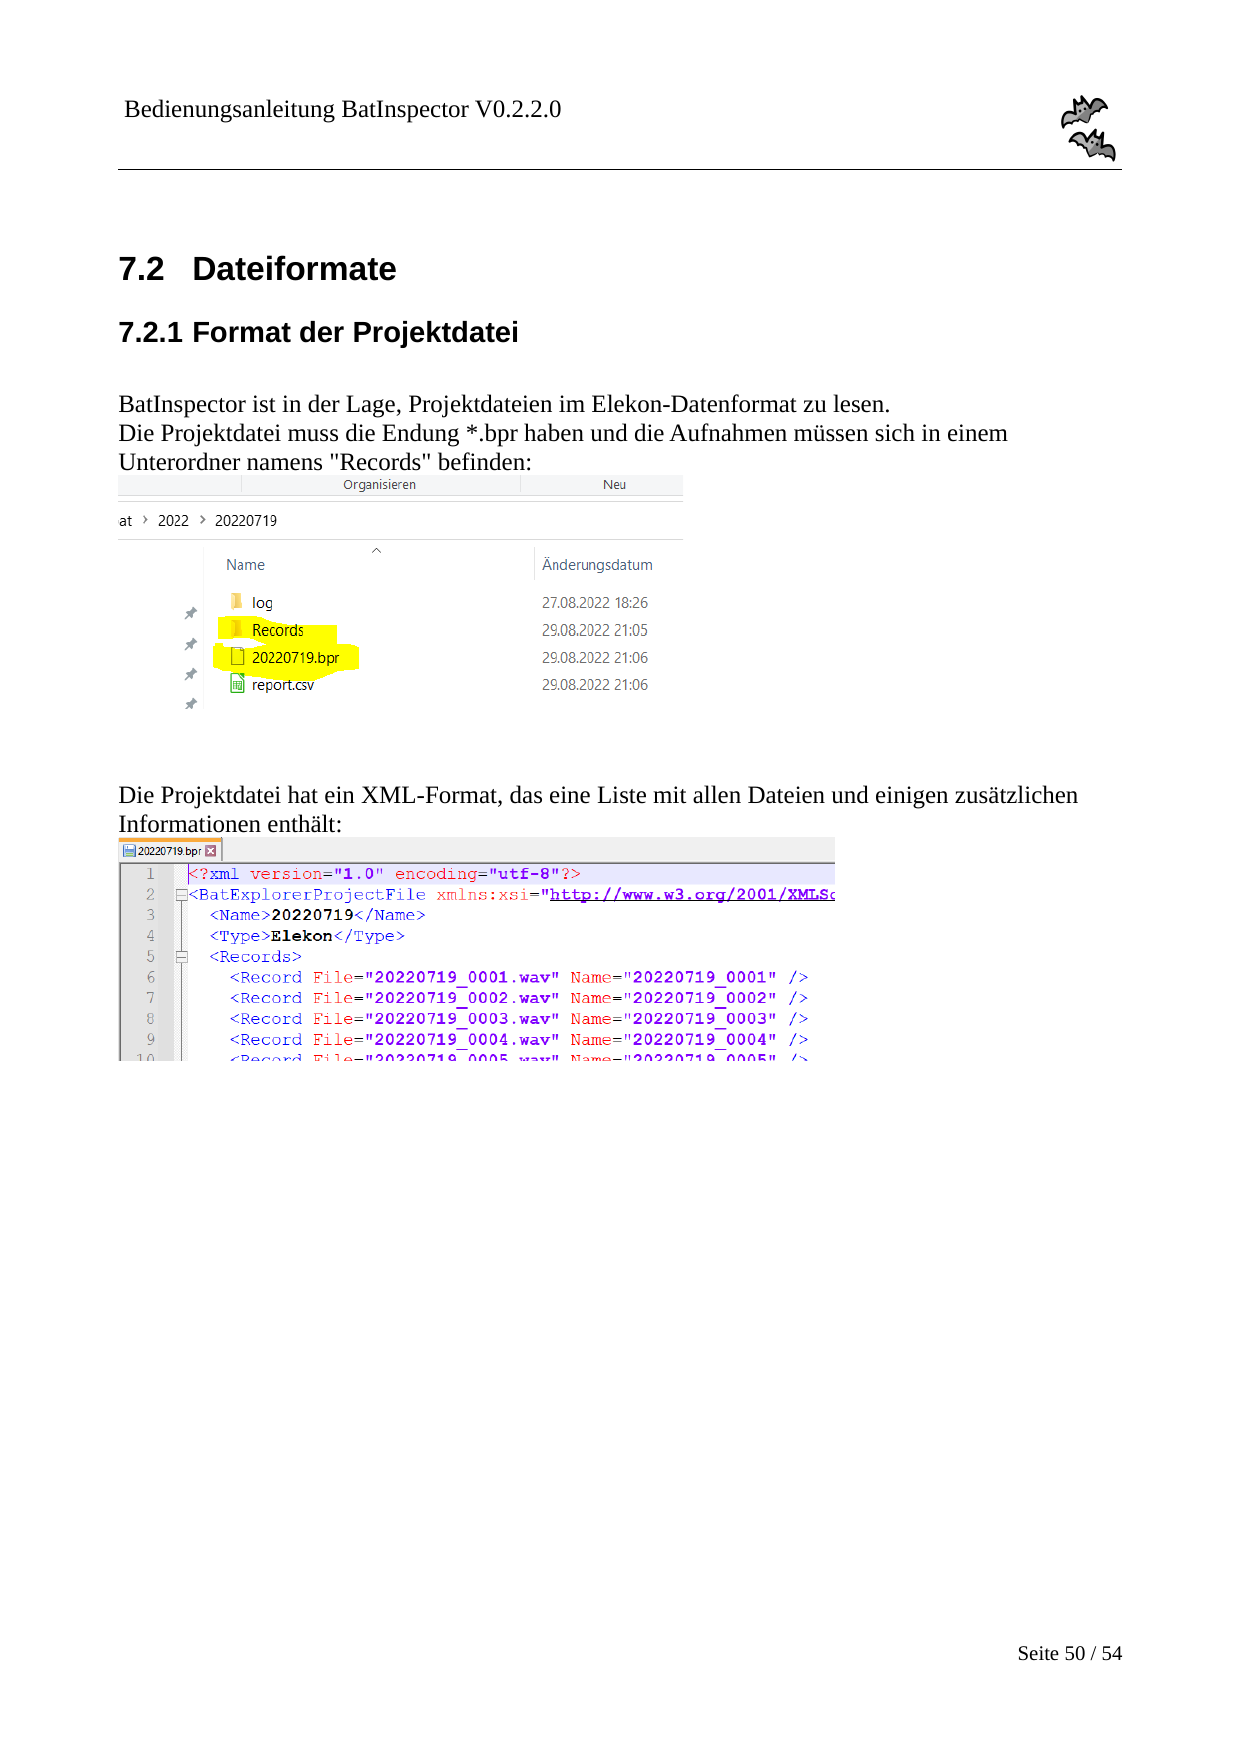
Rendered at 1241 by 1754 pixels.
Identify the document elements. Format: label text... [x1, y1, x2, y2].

picture [118, 837, 835, 1061]
picture [118, 475, 684, 709]
subtitle Dateiformate [118, 249, 1122, 288]
text Die Projektdatei hat ein XML-Format, das eine Liste mit allen Dateien und einigen zusätzlichen Informationen enthält: [118, 780, 1122, 838]
subtitle Format der Projektdatei [118, 315, 1122, 348]
text BatInspector ist in der Lage, Projektdateien im Elekon-Datenformat zu lesen. Die Projektdatei muss die Endung *.bpr haben und die Aufnahmen müssen sich in einem Unterordner namens "Records" befinden: [118, 389, 1122, 780]
picture [1057, 95, 1120, 162]
